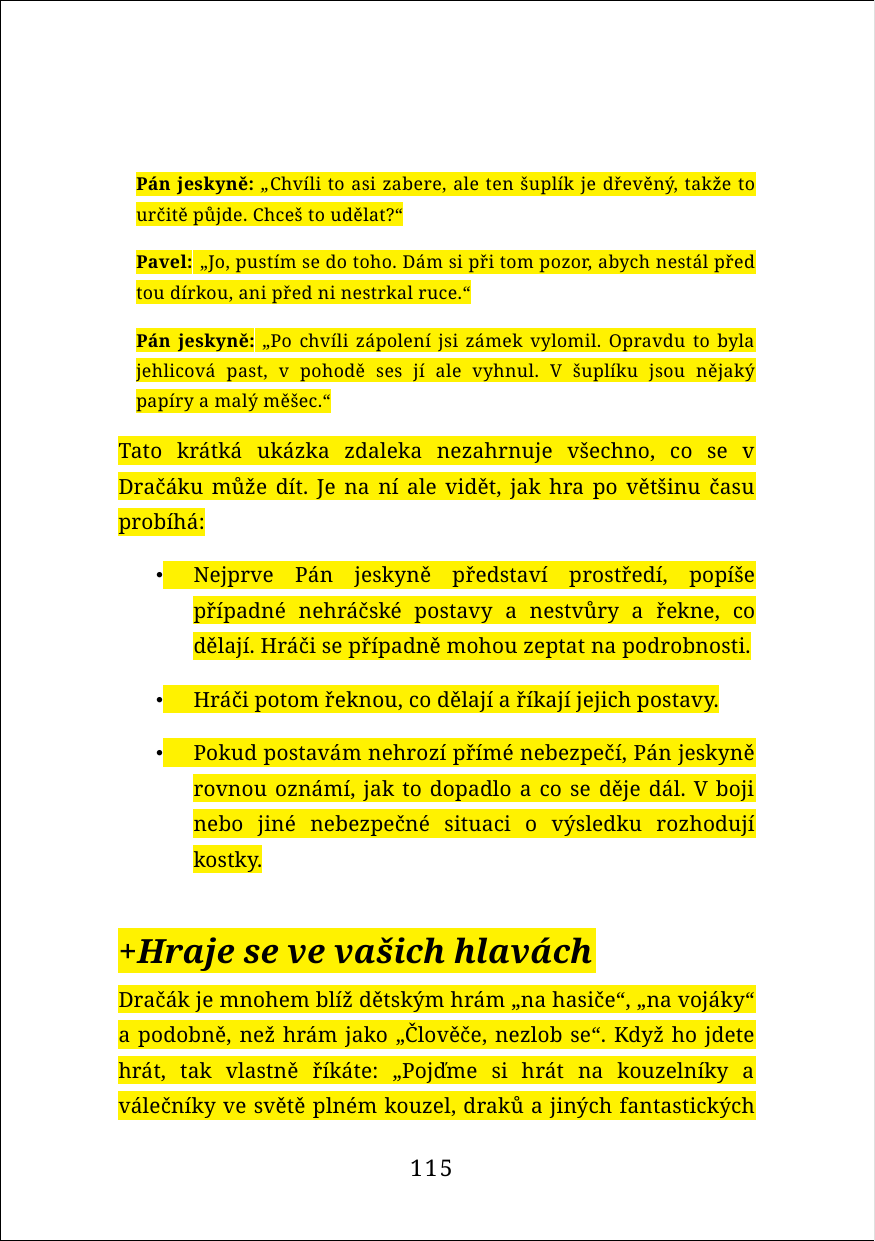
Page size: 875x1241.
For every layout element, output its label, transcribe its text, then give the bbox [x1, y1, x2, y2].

list Nejprve Pán jeskyně představí prostředí, popíše případné nehráčské postavy a nestvůry a řekne, co dělají. Hráči se případně mohou zeptat na podrobnosti. [156, 561, 756, 660]
text Pavel: „Jo, pustím se do toho. Dám si při tom pozor, abych nestál před tou dírkou, ani před ni nestrkal ruce.“ [136, 250, 756, 304]
text Pán jeskyně: „Po chvíli zápolení jsi zámek vylomil. Opravdu to byla jehlicová past, v pohodě ses jí ale vyhnul. V šuplíku jsou nějaký papíry a malý měšec.“ [136, 328, 756, 413]
subtitle +Hraje se ve vašich hlavách [118, 927, 756, 973]
text Dračák je mnohem blíž dětským hrám „na hasiče“, „na vojáky“ a podobně, než hrám jako „Člověče, nezlob se“. Když ho jdete hrát, tak vlastně říkáte: „Pojďme si hrát na kouzelníky a válečníky ve světě plném kouzel, draků a jiných fantastických [118, 985, 756, 1120]
text Tato krátká ukázka zdaleka nezahrnuje všechno, co se v Dračáku může dít. Je na ní ale vidět, jak hra po většinu času probíhá: [118, 436, 756, 536]
list Pokud postavám nehrozí přímé nebezpečí, Pán jeskyně rovnou oznámí, jak to dopadlo a co se děje dál. V boji nebo jiné nebezpečné situaci o výsledku rozhodují kostky. [156, 738, 756, 873]
list Hráči potom řeknou, co dělají a říkají jejich postavy. [156, 685, 756, 713]
text Pán jeskyně: „Chvíli to asi zabere, ale ten šuplík je dřevěný, takže to určitě půjde. Chceš to udělat?“ [136, 172, 756, 226]
